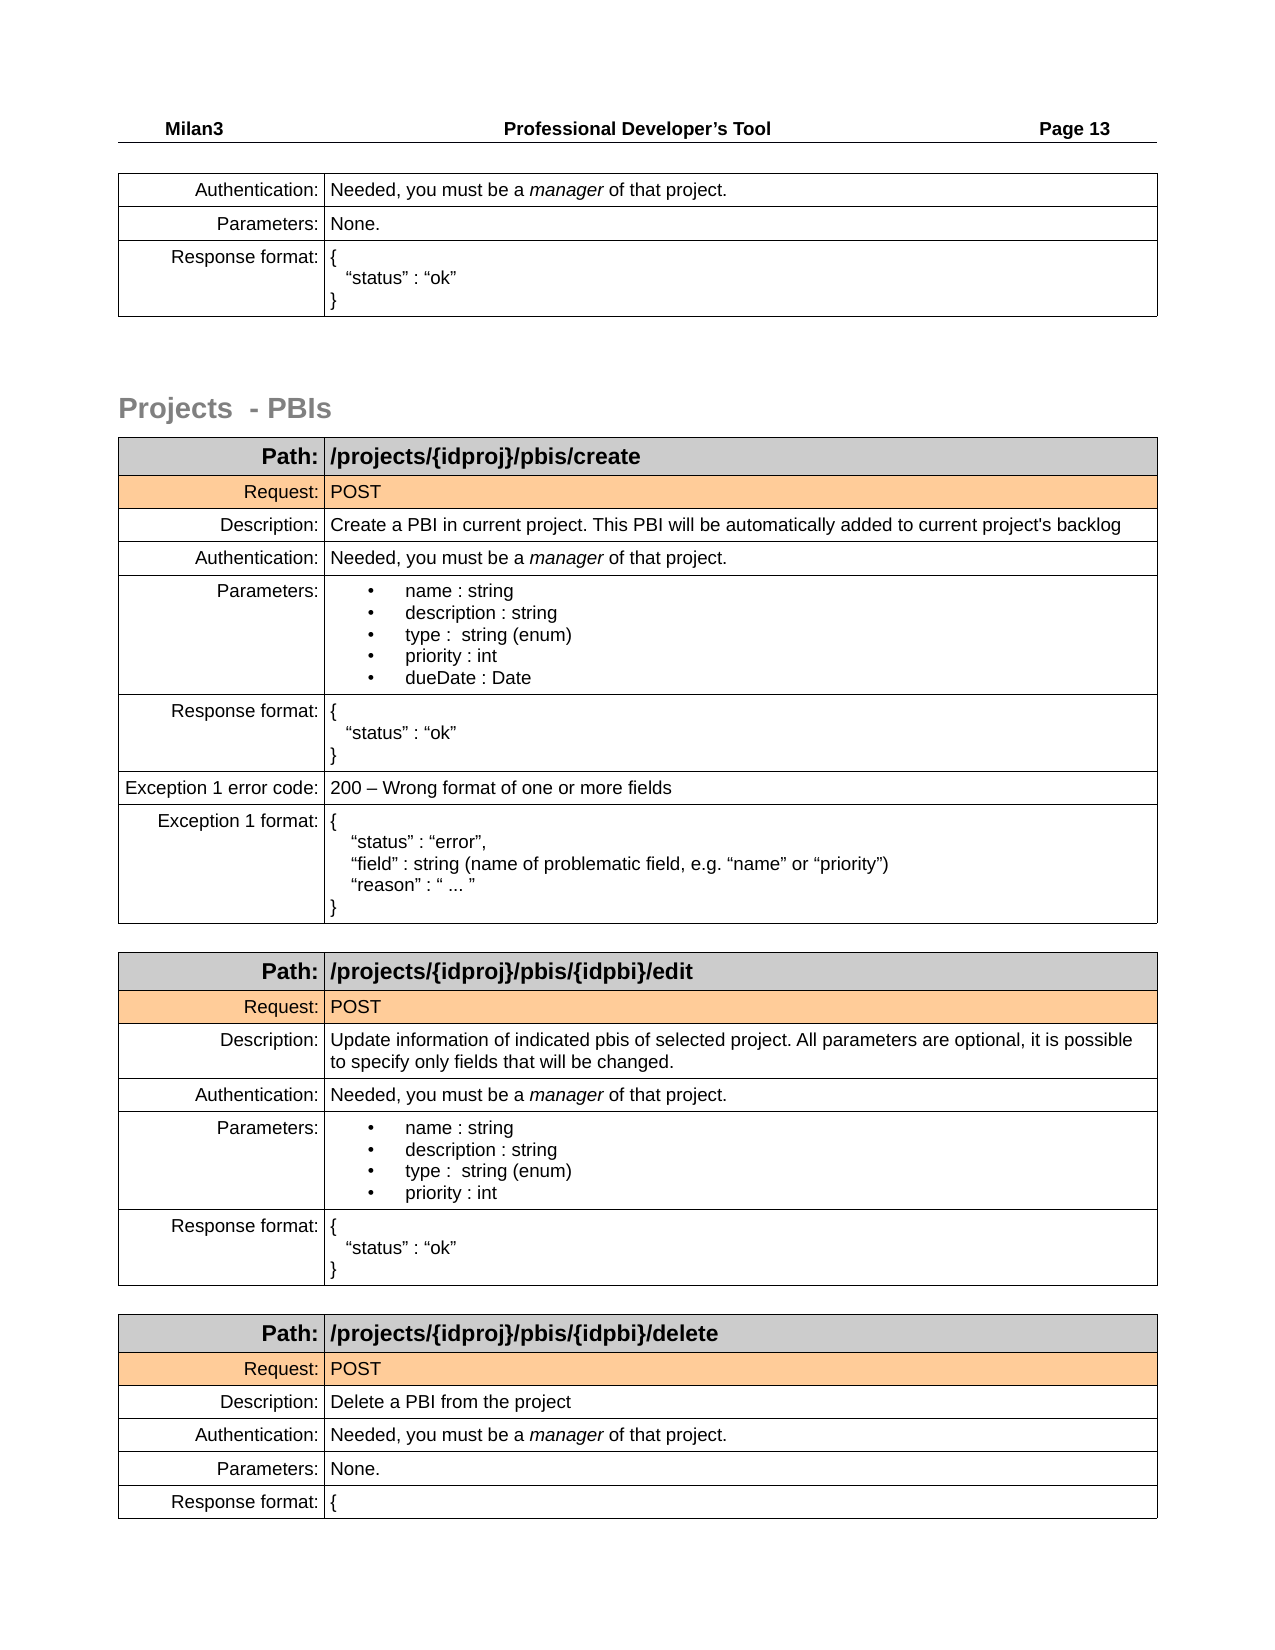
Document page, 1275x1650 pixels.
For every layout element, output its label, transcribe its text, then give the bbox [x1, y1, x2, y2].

table_cell POST [325, 476, 1157, 508]
table_cell Authentication: [119, 174, 324, 206]
table_header Path: [119, 953, 324, 990]
table_cell Parameters: [119, 1112, 324, 1209]
table_cell 200 – Wrong format of one or more fields [325, 772, 1157, 804]
table_cell Parameters: [119, 1452, 324, 1484]
table_cell Create a PBI in current project. This PBI will be automatically added to current project's backlog [325, 509, 1157, 541]
table_cell Description: [119, 509, 324, 541]
table_cell Response format: [119, 241, 324, 316]
table_cell Response format: [119, 1486, 324, 1518]
table_cell Update information of indicated pbis of selected project. All parameters are optional, it is possible to specify only fields that will be changed. [325, 1024, 1157, 1078]
table_cell Description: [119, 1386, 324, 1418]
table_cell None. [325, 1452, 1157, 1484]
table_cell Exception 1 error code: [119, 772, 324, 804]
table_cell Needed, you must be a manager of that project. [325, 1079, 1157, 1111]
table_cell Request: [119, 476, 324, 508]
table_cell Authentication: [119, 542, 324, 574]
table_cell Parameters: [119, 207, 324, 239]
table_cell { [325, 1486, 1157, 1518]
table_cell Delete a PBI from the project [325, 1386, 1157, 1418]
table_cell { “status” : “ok” } [325, 695, 1157, 771]
table_cell { “status” : “ok” } [325, 241, 1157, 316]
table_cell None. [325, 207, 1157, 239]
table_cell { “status” : “error”, “field” : string (name of problematic field, e.g. “name” or “priority”) “reason” : “ ... ” } [325, 805, 1157, 923]
table_cell Request: [119, 1353, 324, 1385]
table_cell name : string description : string type : string (enum) priority : int [325, 1112, 1157, 1209]
table_cell Exception 1 format: [119, 805, 324, 923]
table_header Path: [119, 438, 324, 475]
table_header Path: [119, 1315, 324, 1352]
table_cell Needed, you must be a manager of that project. [325, 174, 1157, 206]
table_cell Needed, you must be a manager of that project. [325, 542, 1157, 574]
table_header /projects/{idproj}/pbis/{idpbi}/edit [325, 953, 1157, 990]
table_cell Needed, you must be a manager of that project. [325, 1419, 1157, 1451]
table_cell Parameters: [119, 576, 324, 694]
table_cell POST [325, 1353, 1157, 1385]
table_cell { “status” : “ok” } [325, 1210, 1157, 1285]
table_cell Description: [119, 1024, 324, 1078]
table_cell name : string description : string type : string (enum) priority : int dueDate : Date [325, 576, 1157, 694]
table_header /projects/{idproj}/pbis/create [325, 438, 1157, 475]
table_cell Request: [119, 991, 324, 1023]
table_cell Response format: [119, 1210, 324, 1285]
table_cell Authentication: [119, 1419, 324, 1451]
table_cell POST [325, 991, 1157, 1023]
table_cell Response format: [119, 695, 324, 771]
subtitle Projects - PBIs [118, 391, 1157, 425]
table_header /projects/{idproj}/pbis/{idpbi}/delete [325, 1315, 1157, 1352]
table_cell Authentication: [119, 1079, 324, 1111]
